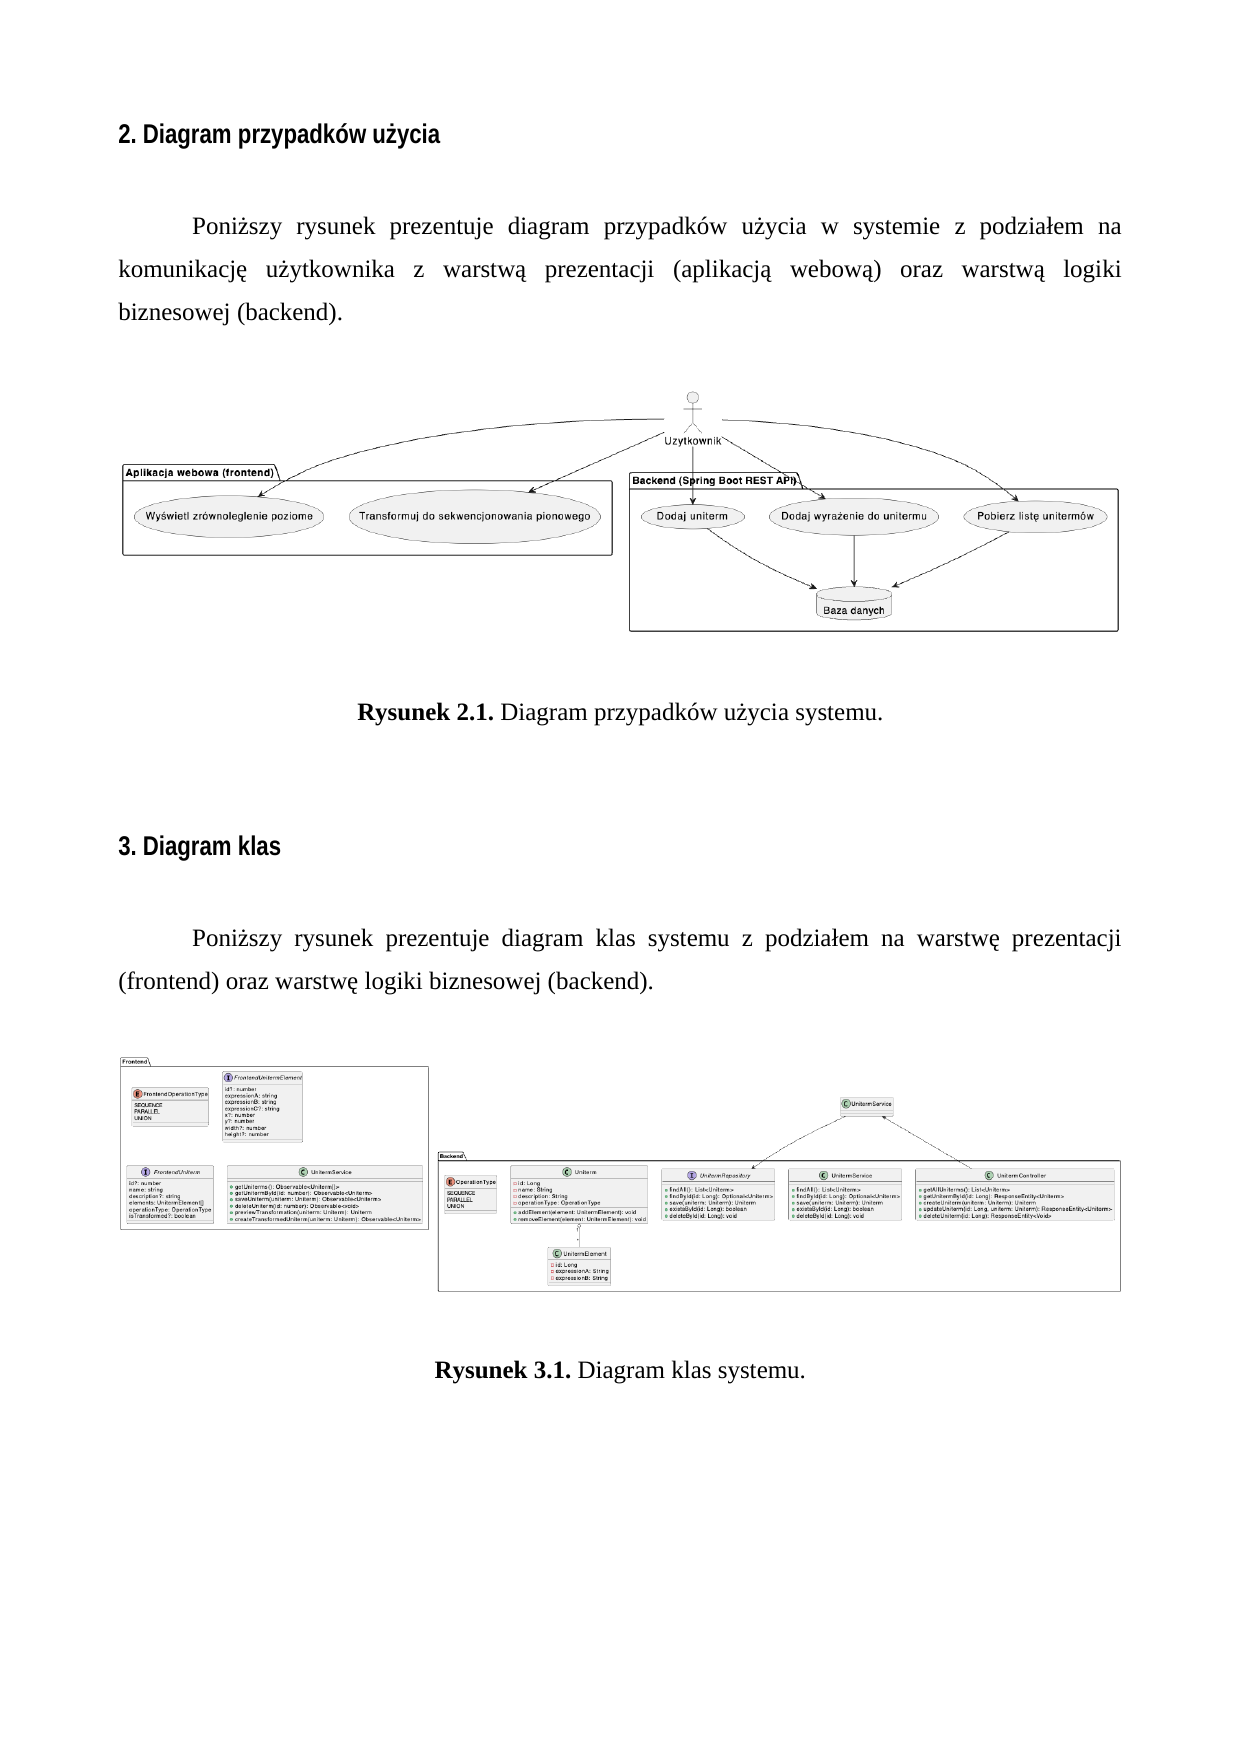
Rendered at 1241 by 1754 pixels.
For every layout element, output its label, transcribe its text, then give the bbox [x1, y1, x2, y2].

text Rysunek 2.1. Diagram przypadków użycia systemu. [118, 697, 1122, 726]
subtitle 3. Diagram klas [118, 830, 1122, 861]
text Poniższy rysunek prezentuje diagram przypadków użycia w systemie z podziałem na komunikację użytkownika z warstwą prezentacji (aplikacją webową) oraz warstwą logiki biznesowej (backend). [118, 211, 1122, 326]
picture [118, 387, 1123, 636]
text Poniższy rysunek prezentuje diagram klas systemu z podziałem na warstwę prezentacji (frontend) oraz warstwę logiki biznesowej (backend). [118, 923, 1122, 995]
text Rysunek 3.1. Diagram klas systemu. [118, 1355, 1122, 1384]
subtitle 2. Diagram przypadków użycia [118, 118, 1122, 149]
picture [118, 1056, 1123, 1294]
